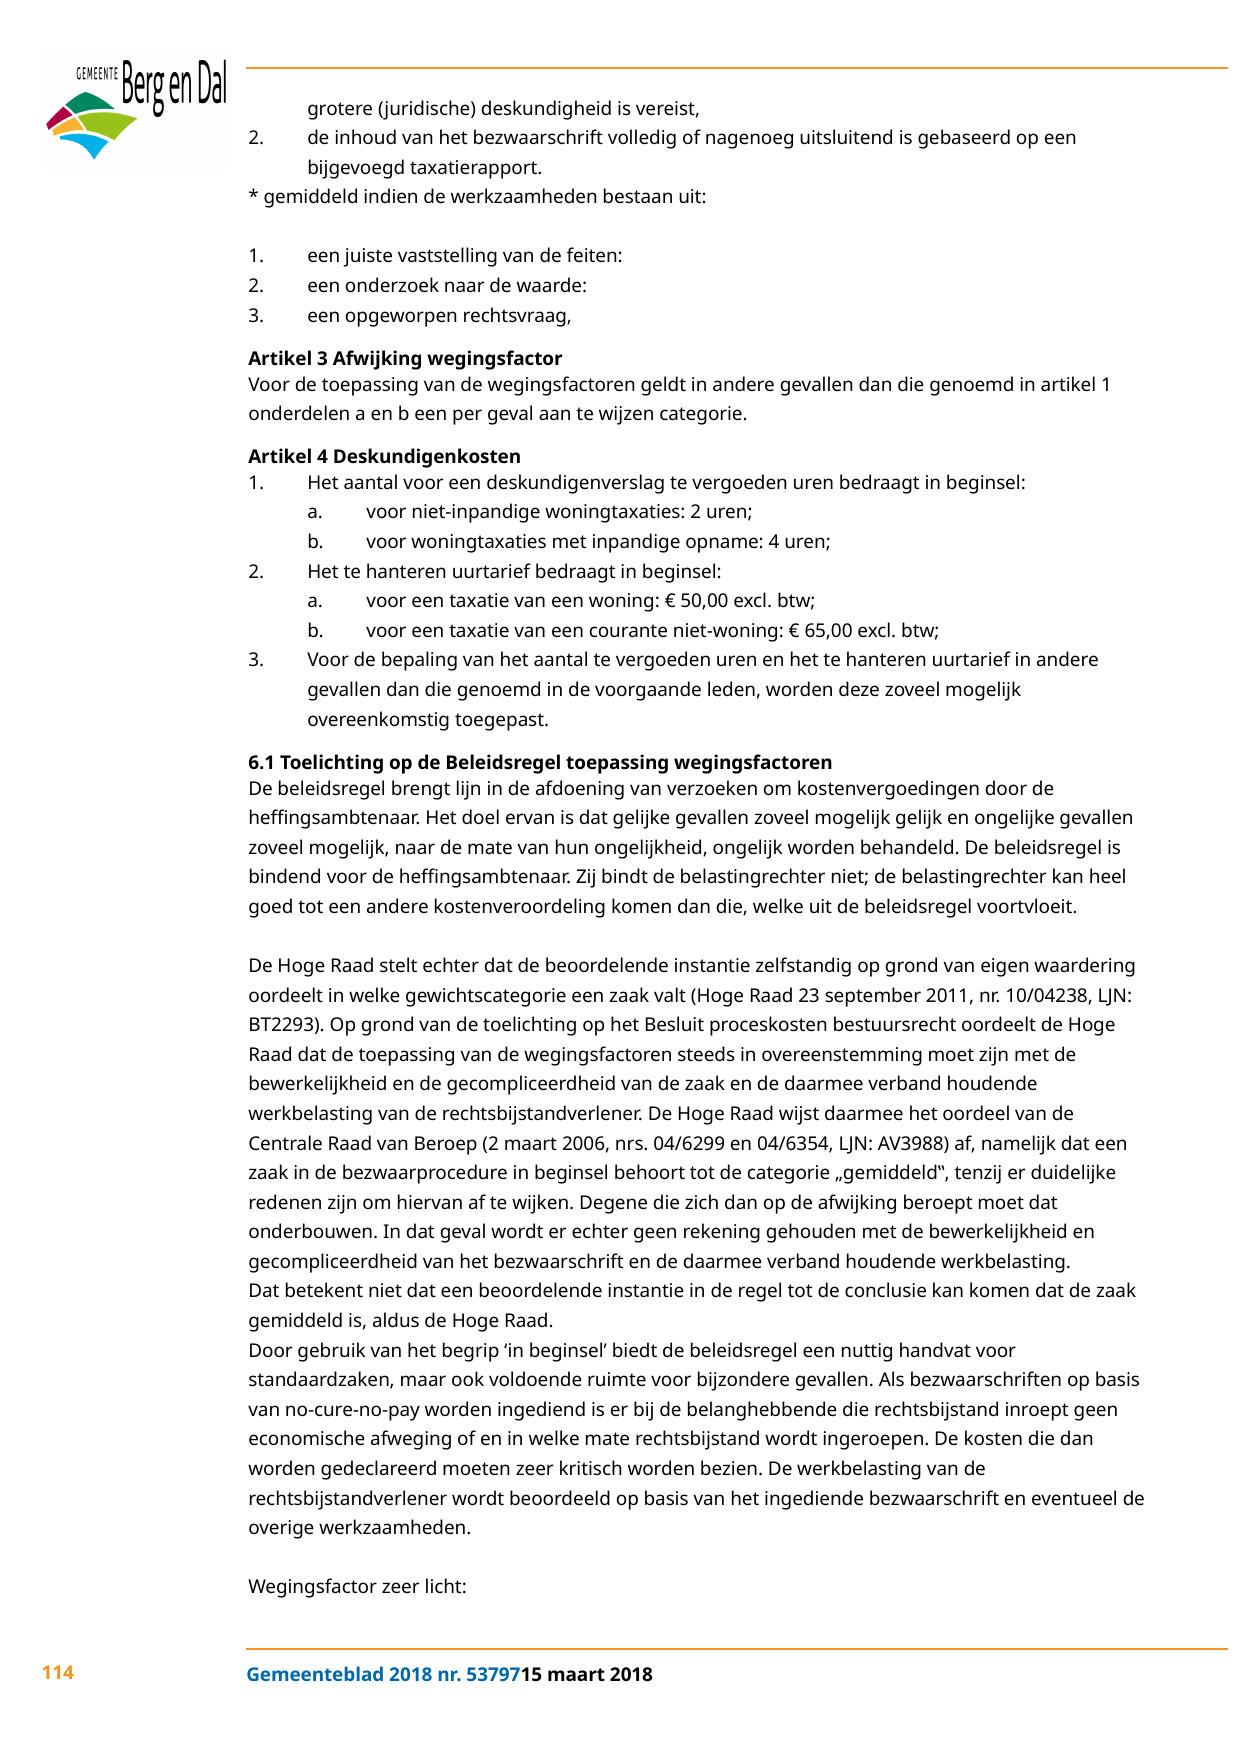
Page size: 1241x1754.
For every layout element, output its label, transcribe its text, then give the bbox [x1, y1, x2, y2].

list grotere (juridische) deskundigheid is vereist, [248, 95, 1152, 121]
list voor een taxatie van een woning: € 50,00 excl. btw; [307, 587, 1152, 613]
text 6.1 Toelichting op de Beleidsregel toepassing wegingsfactoren [248, 749, 1152, 775]
text Dat betekent niet dat een beoordelende instantie in de regel tot de conclusie kan komen dat de zaak gemiddeld is, aldus de Hoge Raad. [248, 1278, 1152, 1333]
list een juiste vaststelling van de feiten: [248, 243, 1152, 268]
list voor woningtaxaties met inpandige opname: 4 uren; [307, 528, 1152, 554]
text Voor de toepassing van de wegingsfactoren geldt in andere gevallen dan die genoemd in artikel 1 onderdelen a en b een per geval aan te wijzen categorie. [248, 371, 1152, 426]
text Wegingsfactor zeer licht: [248, 1573, 1152, 1599]
list een opgeworpen rechtsvraag, [248, 302, 1152, 328]
list Het te hanteren uurtarief bedraagt in beginsel: [248, 558, 1152, 584]
list voor niet-inpandige woningtaxaties: 2 uren; [307, 499, 1152, 524]
list de inhoud van het bezwaarschrift volledig of nagenoeg uitsluitend is gebaseerd op een bijgevoegd taxatierapport. [248, 124, 1152, 180]
list Het aantal voor een deskundigenverslag te vergoeden uren bedraagt in beginsel: [248, 469, 1152, 495]
text Artikel 3 Afwijking wegingsfactor [248, 345, 1152, 371]
picture [41, 47, 231, 172]
text * gemiddeld indien de werkzaamheden bestaan uit: [248, 183, 1152, 209]
list een onderzoek naar de waarde: [248, 272, 1152, 298]
text De beleidsregel brengt lijn in de afdoening van verzoeken om kostenvergoedingen door de heffingsambtenaar. Het doel ervan is dat gelijke gevallen zoveel mogelijk gelijk en ongelijke gevallen zoveel mogelijk, naar de mate van hun ongelijkheid, ongelijk worden behandeld. De beleidsregel is bindend voor de heffingsambtenaar. Zij bindt de belastingrechter niet; de belastingrechter kan heel goed tot een andere kostenveroordeling komen dan die, welke uit de beleidsregel voortvloeit. [248, 775, 1152, 919]
text Artikel 4 Deskundigenkosten [248, 443, 1152, 469]
text Door gebruik van het begrip ‘in beginsel’ biedt de beleidsregel een nuttig handvat voor standaardzaken, maar ook voldoende ruimte voor bijzondere gevallen. Als bezwaarschriften op basis van no-cure-no-pay worden ingediend is er bij de belanghebbende die rechtsbijstand inroept geen economische afweging of en in welke mate rechtsbijstand wordt ingeroepen. De kosten die dan worden gedeclareerd moeten zeer kritisch worden bezien. De werkbelasting van de rechtsbijstandverlener wordt beoordeeld op basis van het ingediende bezwaarschrift en eventueel de overige werkzaamheden. [248, 1337, 1152, 1540]
list voor een taxatie van een courante niet-woning: € 65,00 excl. btw; [307, 617, 1152, 643]
list Voor de bepaling van het aantal te vergoeden uren en het te hanteren uurtarief in andere gevallen dan die genoemd in de voorgaande leden, worden deze zoveel mogelijk overeenkomstig toegepast. [248, 647, 1152, 732]
text De Hoge Raad stelt echter dat de beoordelende instantie zelfstandig op grond van eigen waardering oordeelt in welke gewichtscategorie een zaak valt (Hoge Raad 23 september 2011, nr. 10/04238, LJN: BT2293). Op grond van de toelichting op het Besluit proceskosten bestuursrecht oordeelt de Hoge Raad dat de toepassing van de wegingsfactoren steeds in overeenstemming moet zijn met de bewerkelijkheid en de gecompliceerdheid van de zaak en de daarmee verband houdende werkbelasting van de rechtsbijstandverlener. De Hoge Raad wijst daarmee het oordeel van de Centrale Raad van Beroep (2 maart 2006, nrs. 04/6299 en 04/6354, LJN: AV3988) af, namelijk dat een zaak in de bezwaarprocedure in beginsel behoort tot de categorie „gemiddeld‟, tenzij er duidelijke redenen zijn om hiervan af te wijken. Degene die zich dan op de afwijking beroept moet dat onderbouwen. In dat geval wordt er echter geen rekening gehouden met de bewerkelijkheid en gecompliceerdheid van het bezwaarschrift en de daarmee verband houdende werkbelasting. [248, 952, 1152, 1274]
